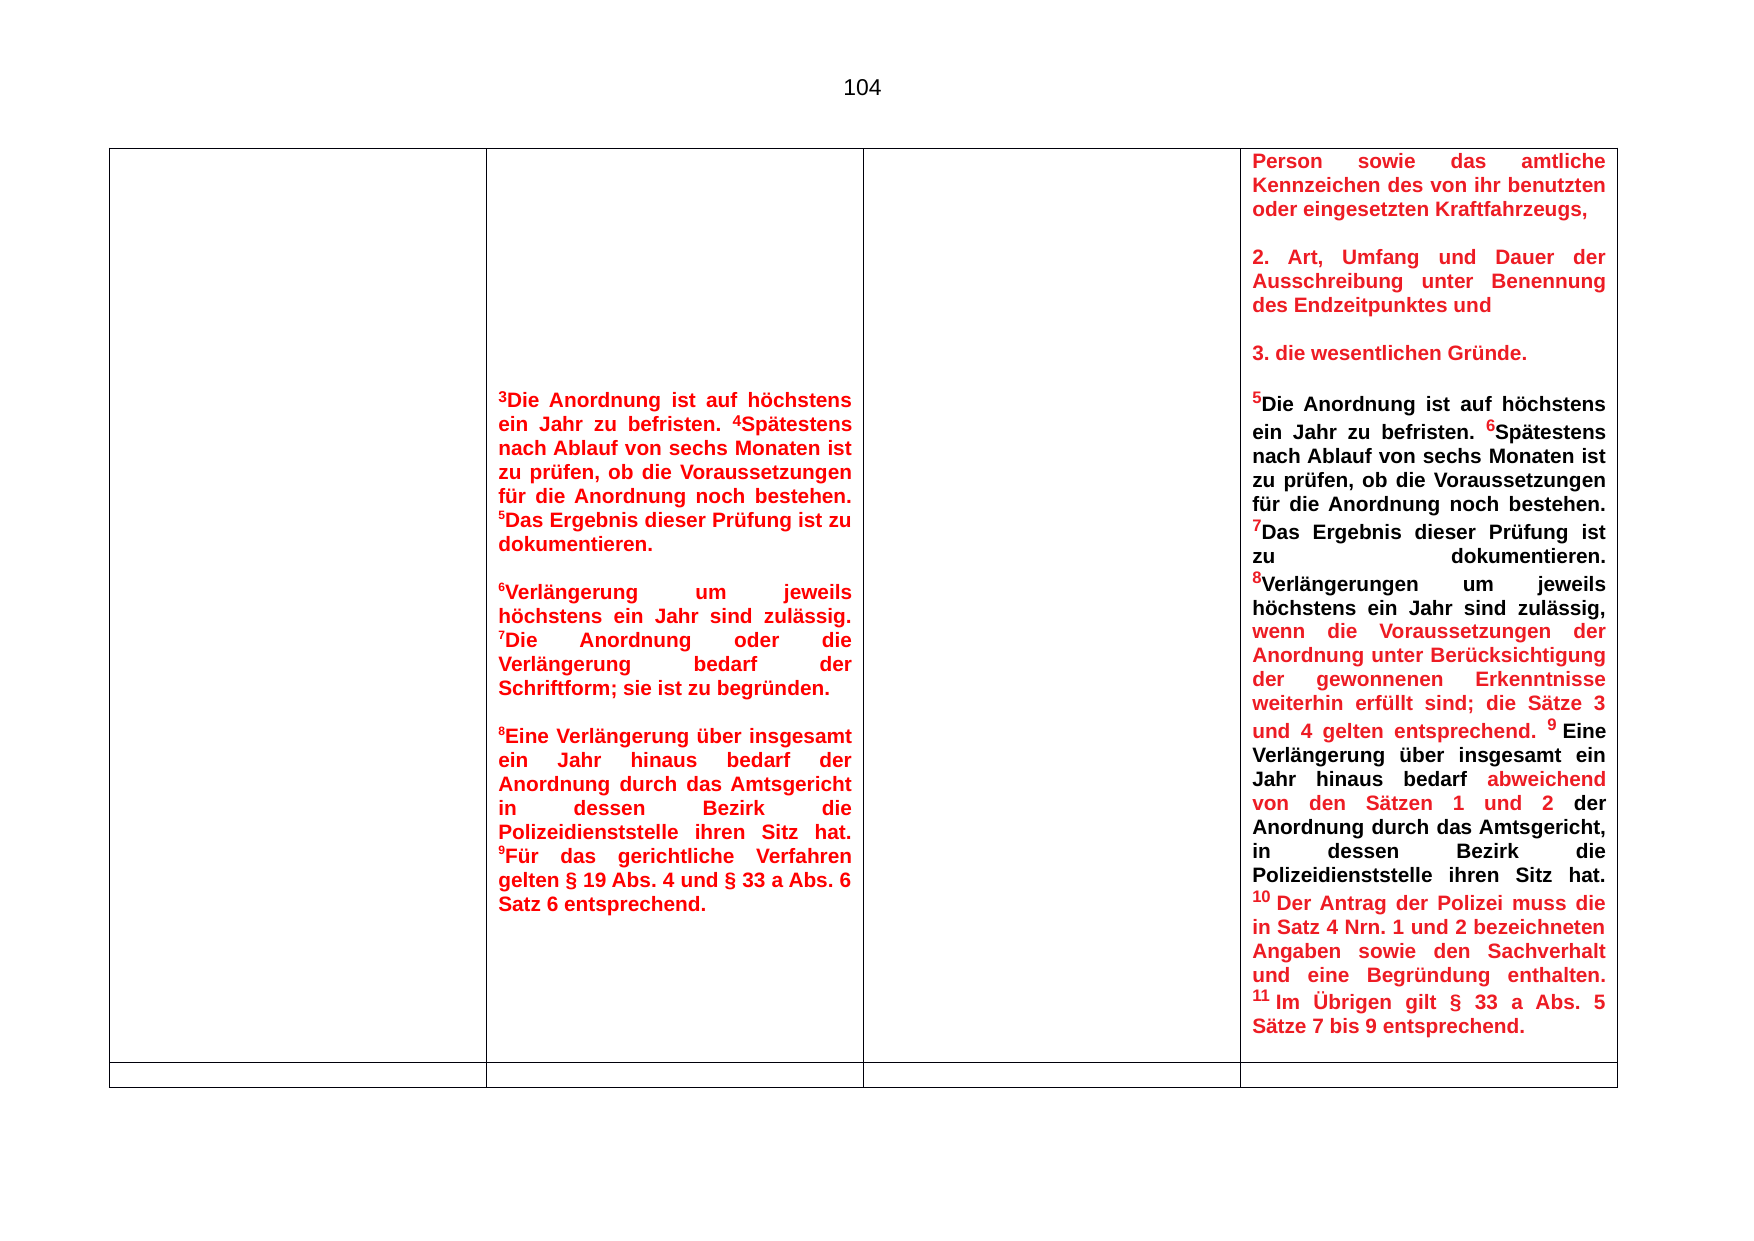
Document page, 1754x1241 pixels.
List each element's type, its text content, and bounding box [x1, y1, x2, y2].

table_cell [864, 1063, 1240, 1087]
table_cell [1241, 1063, 1617, 1087]
table_cell [864, 149, 1240, 1062]
table_cell [110, 1063, 486, 1087]
table_cell 3Die Anordnung ist auf höchstens ein Jahr zu befristen. 4Spätestens nach Ablauf von sechs Monaten ist zu prüfen, ob die Voraussetzungen für die Anordnung noch bestehen. 5Das Ergebnis dieser Prüfung ist zu dokumentieren. 6Verlängerung um jeweils höchstens ein Jahr sind zulässig. 7Die Anordnung oder die Verlängerung bedarf der Schriftform; sie ist zu begründen. 8Eine Verlängerung über insgesamt ein Jahr hinaus bedarf der Anordnung durch das Amtsgericht in dessen Bezirk die Polizeidienststelle ihren Sitz hat. 9Für das gerichtliche Verfahren gelten § 19 Abs. 4 und § 33 a Abs. 6 Satz 6 entsprechend. [487, 149, 863, 1062]
table_cell [110, 149, 486, 1062]
table_cell [487, 1063, 863, 1087]
table_cell Person sowie das amtliche Kennzeichen des von ihr benutzten oder eingesetzten Kraftfahrzeugs, 2. Art, Umfang und Dauer der Ausschreibung unter Benennung des Endzeitpunktes und 3. die wesentlichen Gründe. 5Die Anordnung ist auf höchstens ein Jahr zu befristen. 6Spätestens nach Ablauf von sechs Monaten ist zu prüfen, ob die Voraussetzungen für die Anordnung noch bestehen. 7Das Ergebnis dieser Prüfung ist zu dokumentieren. 8Verlängerungen um jeweils höchstens ein Jahr sind zulässig, wenn die Voraussetzungen der Anordnung unter Berücksichtigung der gewonnenen Erkenntnisse weiterhin erfüllt sind; die Sätze 3 und 4 gelten entsprechend. 9 Eine Verlängerung über insgesamt ein Jahr hinaus bedarf abweichend von den Sätzen 1 und 2 der Anordnung durch das Amtsgericht, in dessen Bezirk die Polizeidienststelle ihren Sitz hat. 10 Der Antrag der Polizei muss die in Satz 4 Nrn. 1 und 2 bezeichneten Angaben sowie den Sachverhalt und eine Begründung enthalten. 11 Im Übrigen gilt § 33 a Abs. 5 Sätze 7 bis 9 entsprechend. [1241, 149, 1617, 1062]
